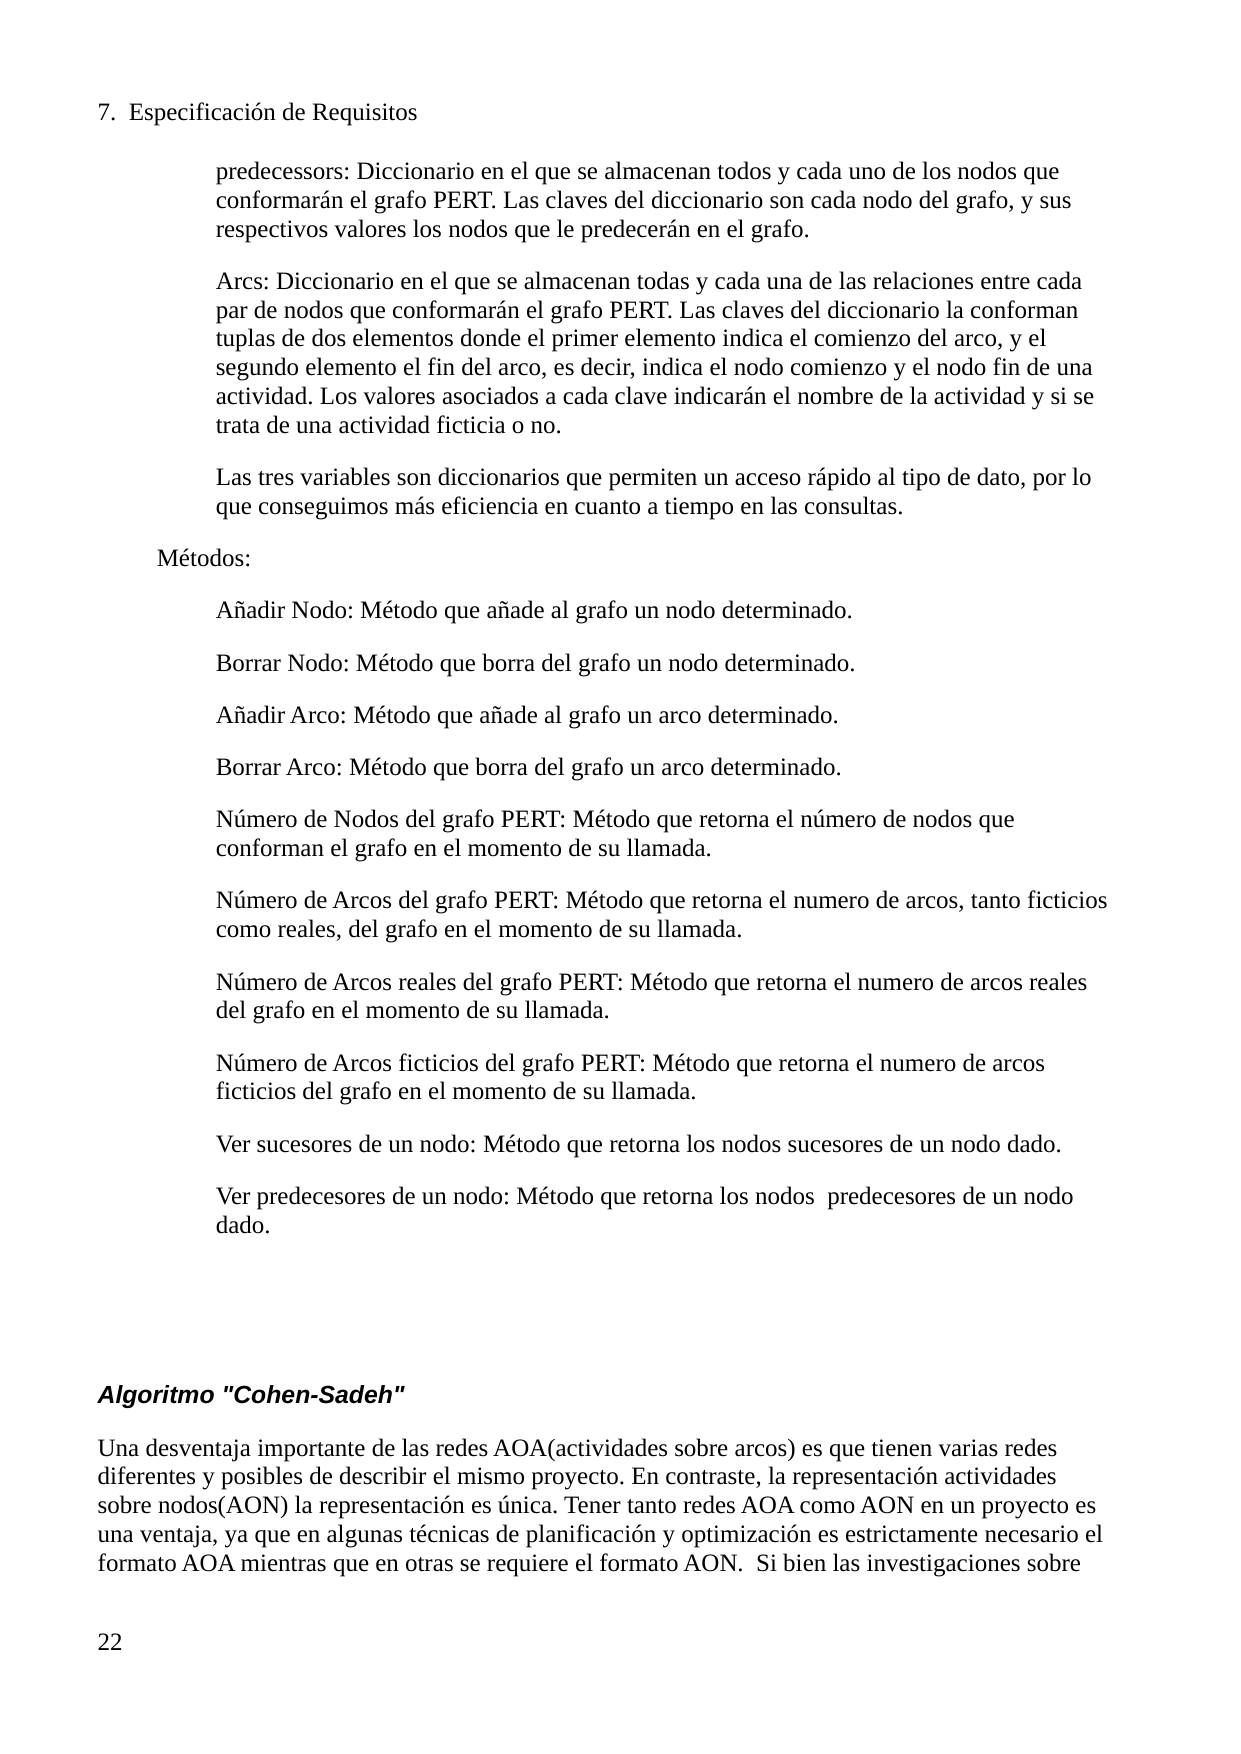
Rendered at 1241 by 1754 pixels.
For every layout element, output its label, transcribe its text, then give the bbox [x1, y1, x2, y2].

text Número de Arcos del grafo PERT: Método que retorna el numero de arcos, tanto ficticios como reales, del grafo en el momento de su llamada. [216, 886, 1113, 943]
text Número de Arcos ficticios del grafo PERT: Método que retorna el numero de arcos ficticios del grafo en el momento de su llamada. [216, 1048, 1113, 1105]
text predecessors: Diccionario en el que se almacenan todos y cada uno de los nodos que conformarán el grafo PERT. Las claves del diccionario son cada nodo del grafo, y sus respectivos valores los nodos que le predecerán en el grafo. [216, 156, 1113, 242]
text Añadir Arco: Método que añade al grafo un arco determinado. [216, 700, 1113, 729]
list Métodos: [157, 543, 1113, 572]
text Una desventaja importante de las redes AOA(actividades sobre arcos) es que tienen varias redes diferentes y posibles de describir el mismo proyecto. En contraste, la representación actividades sobre nodos(AON) la representación es única. Tener tanto redes AOA como AON en un proyecto es una ventaja, ya que en algunas técnicas de planificación y optimización es estrictamente necesario el formato AOA mientras que en otras se requiere el formato AON. Si bien las investigaciones sobre [97, 1433, 1113, 1576]
subtitle Algoritmo "Cohen-Sadeh" [97, 1380, 1113, 1408]
text Añadir Nodo: Método que añade al grafo un nodo determinado. [216, 595, 1113, 624]
text Arcs: Diccionario en el que se almacenan todas y cada una de las relaciones entre cada par de nodos que conformarán el grafo PERT. Las claves del diccionario la conforman tuplas de dos elementos donde el primer elemento indica el comienzo del arco, y el segundo elemento el fin del arco, es decir, indica el nodo comienzo y el nodo fin de una actividad. Los valores asociados a cada clave indicarán el nombre de la actividad y si se trata de una actividad ficticia o no. [216, 266, 1113, 438]
text Ver sucesores de un nodo: Método que retorna los nodos sucesores de un nodo dado. [216, 1129, 1113, 1157]
text Número de Arcos reales del grafo PERT: Método que retorna el numero de arcos reales del grafo en el momento de su llamada. [216, 967, 1113, 1024]
text Las tres variables son diccionarios que permiten un acceso rápido al tipo de dato, por lo que conseguimos más eficiencia en cuanto a tiempo en las consultas. [216, 462, 1113, 519]
text Ver predecesores de un nodo: Método que retorna los nodos predecesores de un nodo dado. [216, 1181, 1113, 1238]
text Borrar Arco: Método que borra del grafo un arco determinado. [216, 752, 1113, 781]
text Borrar Nodo: Método que borra del grafo un nodo determinado. [216, 648, 1113, 676]
text Número de Nodos del grafo PERT: Método que retorna el número de nodos que conforman el grafo en el momento de su llamada. [216, 804, 1113, 862]
